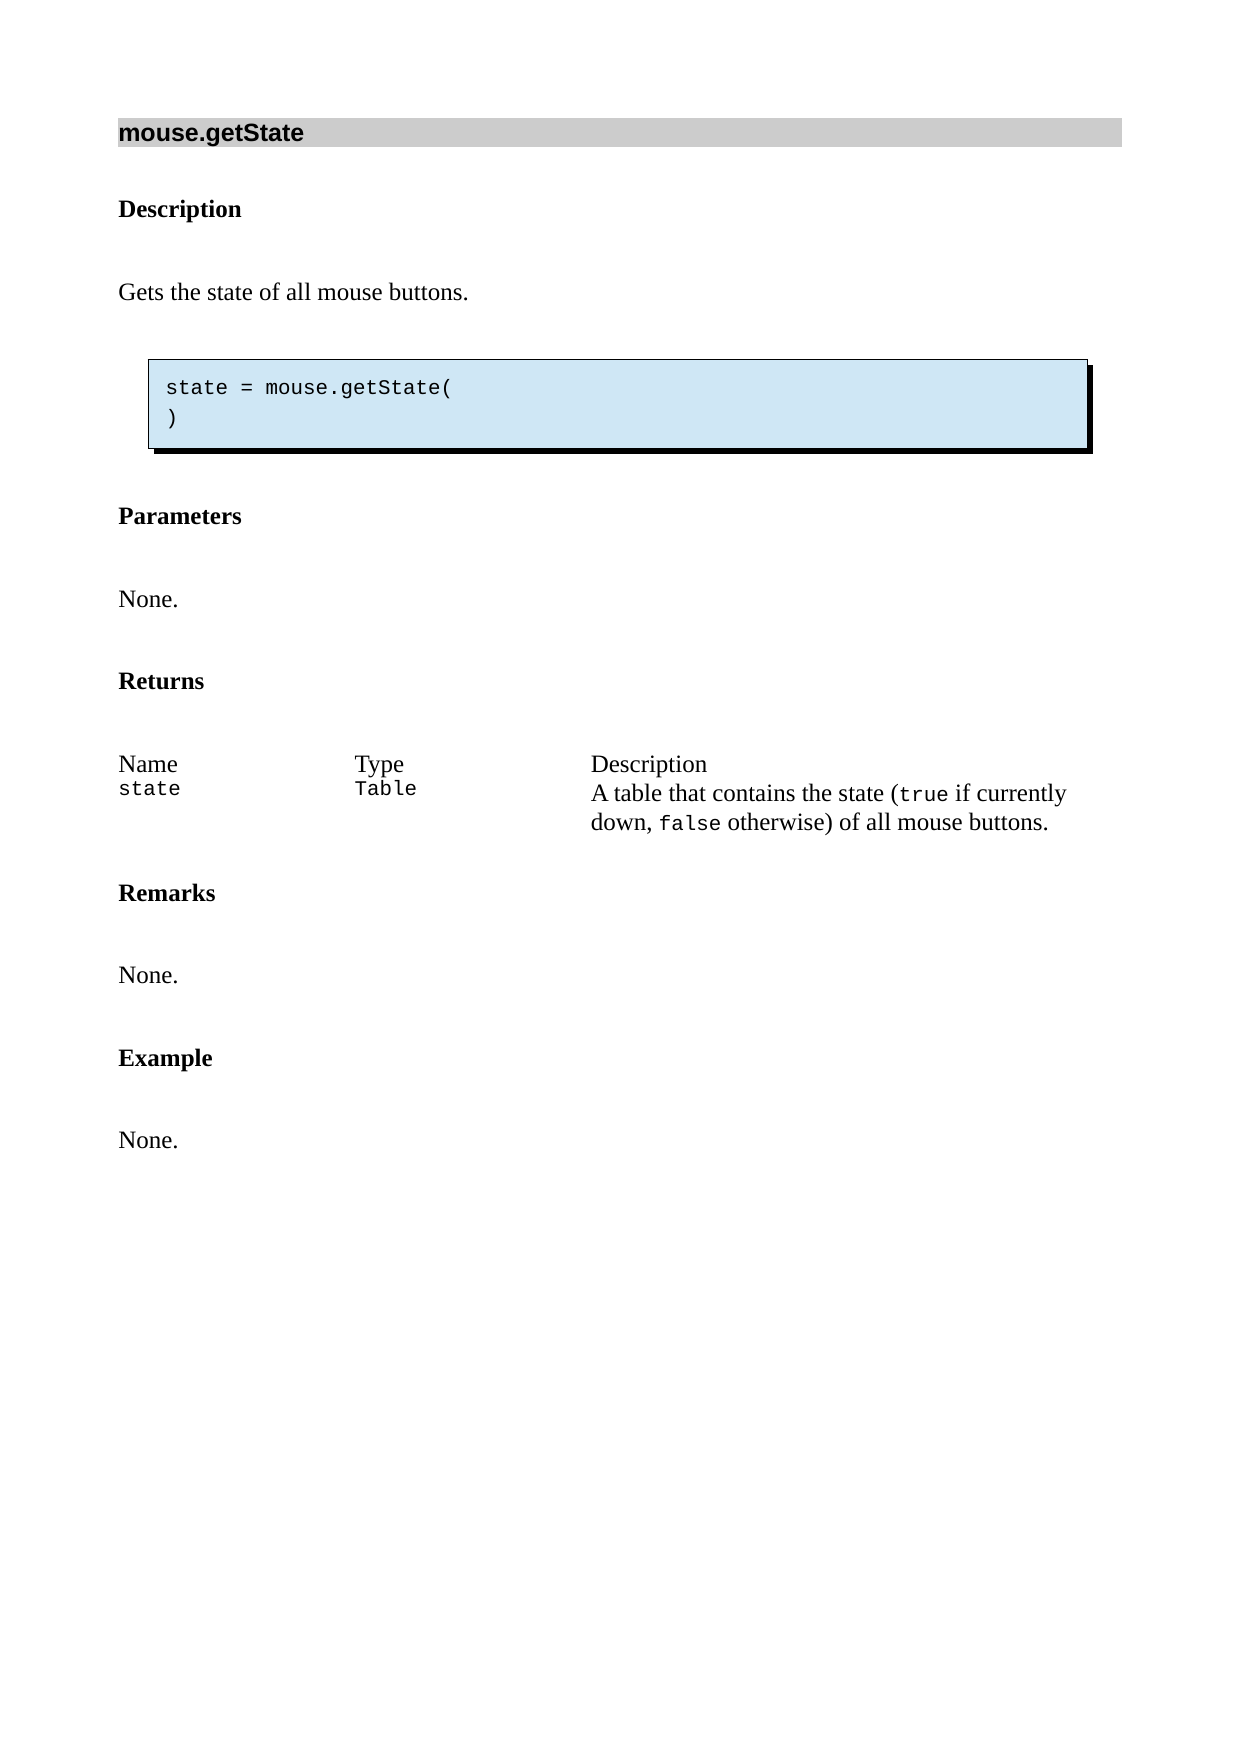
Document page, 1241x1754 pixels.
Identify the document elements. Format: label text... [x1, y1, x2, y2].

text Gets the state of all mouse buttons. [118, 277, 1122, 306]
table_header Name [118, 749, 354, 778]
table_cell A table that contains the state (true if currently down, false otherwise) of all mouse buttons. [591, 778, 1122, 837]
text Returns [118, 666, 1122, 695]
text Parameters [118, 501, 1122, 530]
table_cell Table [354, 778, 591, 837]
text None. [118, 1126, 1122, 1154]
text Description [118, 194, 1122, 223]
table_header Description [591, 749, 1122, 778]
text None. [118, 961, 1122, 989]
text None. [118, 584, 1122, 613]
text Remarks [118, 878, 1122, 907]
text Example [118, 1043, 1122, 1072]
table_cell state [118, 778, 354, 837]
text state = mouse.getState( [149, 360, 1087, 389]
table_header Type [354, 749, 591, 778]
subtitle mouse.getState [118, 118, 1122, 147]
text ) [149, 389, 1087, 448]
